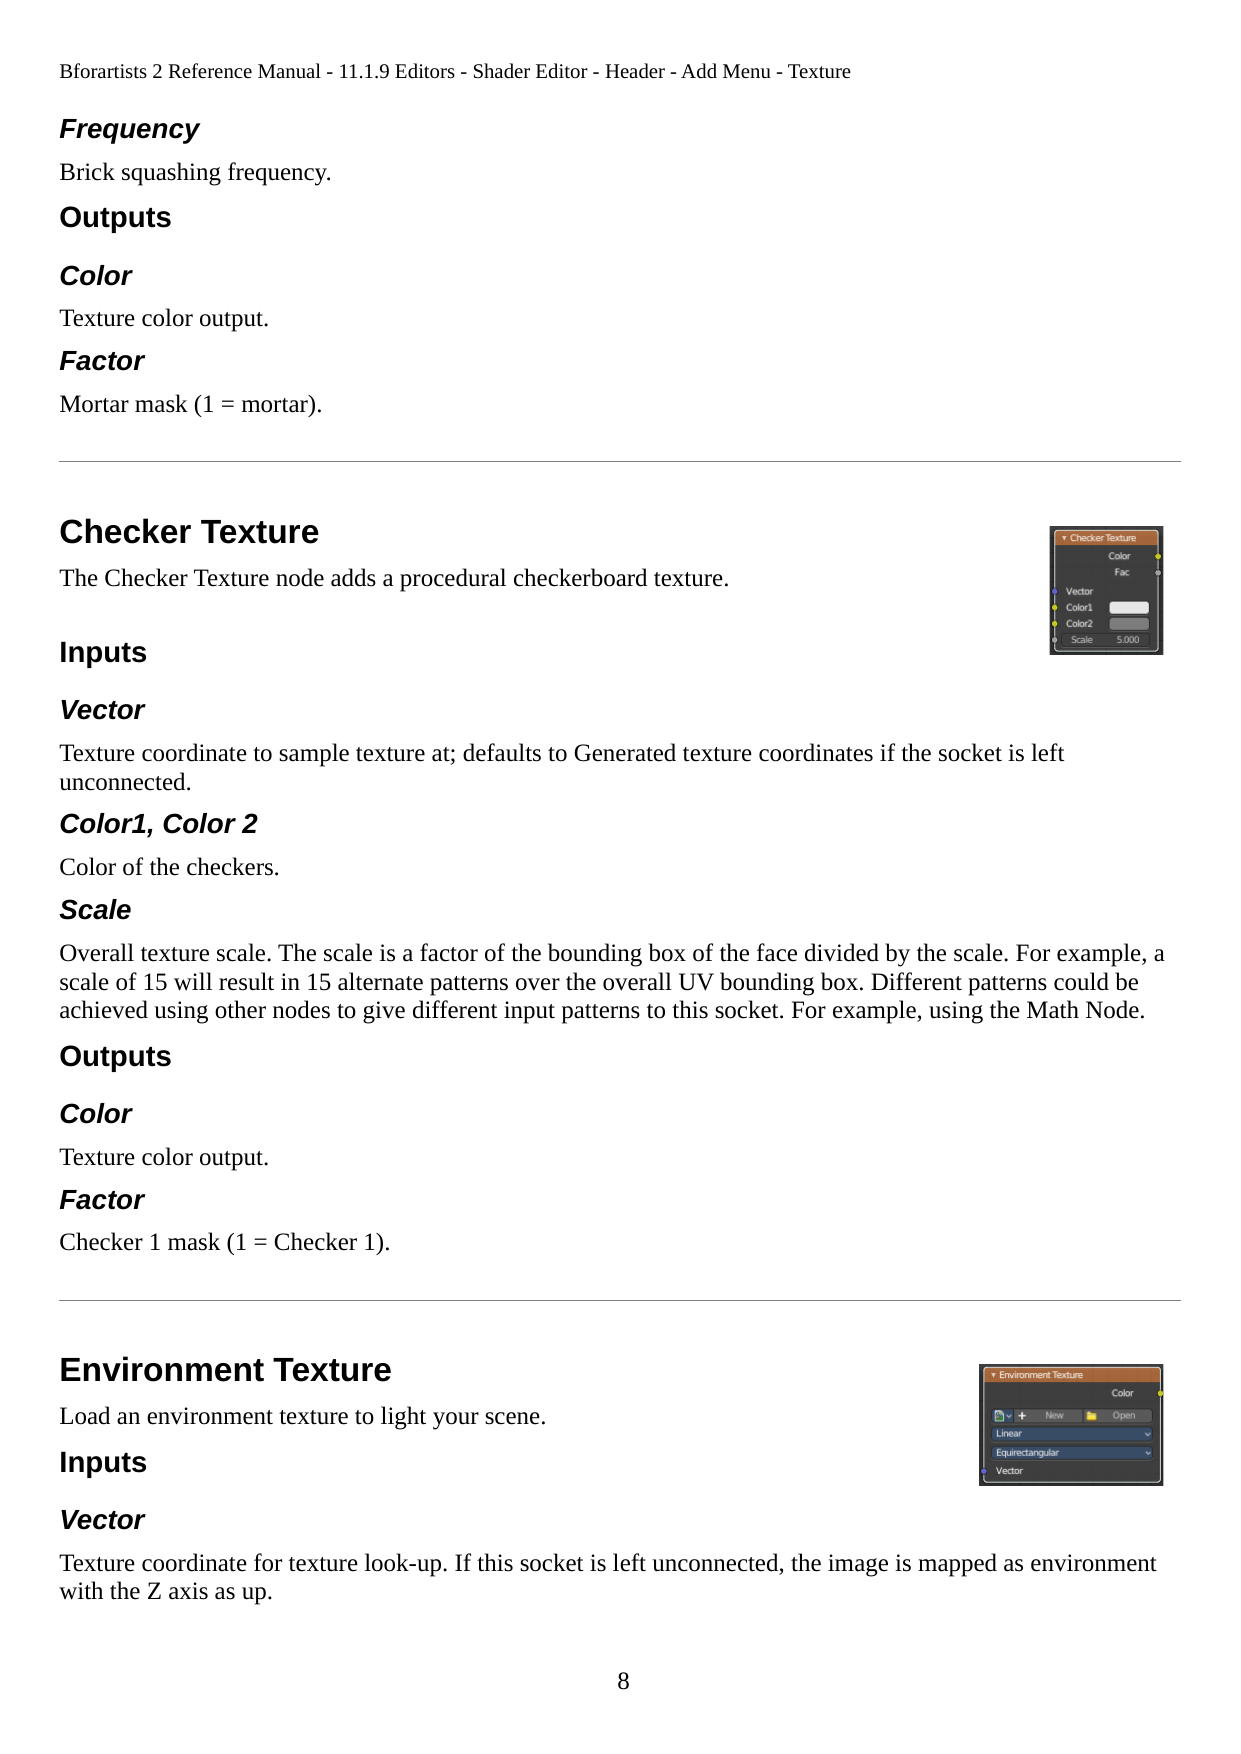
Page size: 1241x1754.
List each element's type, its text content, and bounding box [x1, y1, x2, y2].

subtitle Scale [59, 893, 1181, 925]
text Texture coordinate to sample texture at; defaults to Generated texture coordinates if the socket is left unconnected. [59, 738, 1181, 795]
text Overall texture scale. The scale is a factor of the bounding box of the face divided by the scale. For example, a scale of 15 will result in 15 alternate patterns over the overall UV bounding box. Different patterns could be achieved using other nodes to give different input patterns to this socket. For example, using the Math Node. [59, 938, 1181, 1024]
text Brick squashing frequency. [59, 157, 1181, 186]
subtitle Color [59, 1097, 1181, 1129]
subtitle Outputs [59, 200, 1181, 234]
picture [979, 1364, 1164, 1486]
text Color of the checkers. [59, 852, 1181, 881]
text Texture color output. [59, 1142, 1181, 1171]
text Texture color output. [59, 303, 1181, 332]
subtitle Vector [59, 1503, 1181, 1535]
subtitle Environment Texture [59, 1350, 1181, 1389]
subtitle Outputs [59, 1039, 1181, 1072]
subtitle [1164, 1444, 1181, 1478]
subtitle Frequency [59, 113, 1181, 144]
subtitle Color [59, 259, 1181, 291]
subtitle Factor [59, 1183, 1181, 1215]
subtitle Factor [59, 345, 1181, 377]
text Checker 1 mask (1 = Checker 1). [59, 1227, 1181, 1256]
subtitle Color1, Color 2 [59, 808, 1181, 840]
text Texture coordinate for texture look-up. If this socket is left unconnected, the image is mapped as environment with the Z axis as up. [59, 1548, 1181, 1605]
text The Checker Texture node adds a procedural checkerboard texture. [59, 563, 1049, 591]
subtitle Inputs [59, 1444, 979, 1478]
picture [1049, 526, 1164, 655]
subtitle Inputs [59, 635, 1181, 668]
text Mortar mask (1 = mortar). [59, 389, 1181, 418]
text Load an environment texture to light your scene. [59, 1401, 979, 1430]
subtitle Checker Texture [59, 512, 1181, 550]
subtitle Vector [59, 693, 1181, 725]
